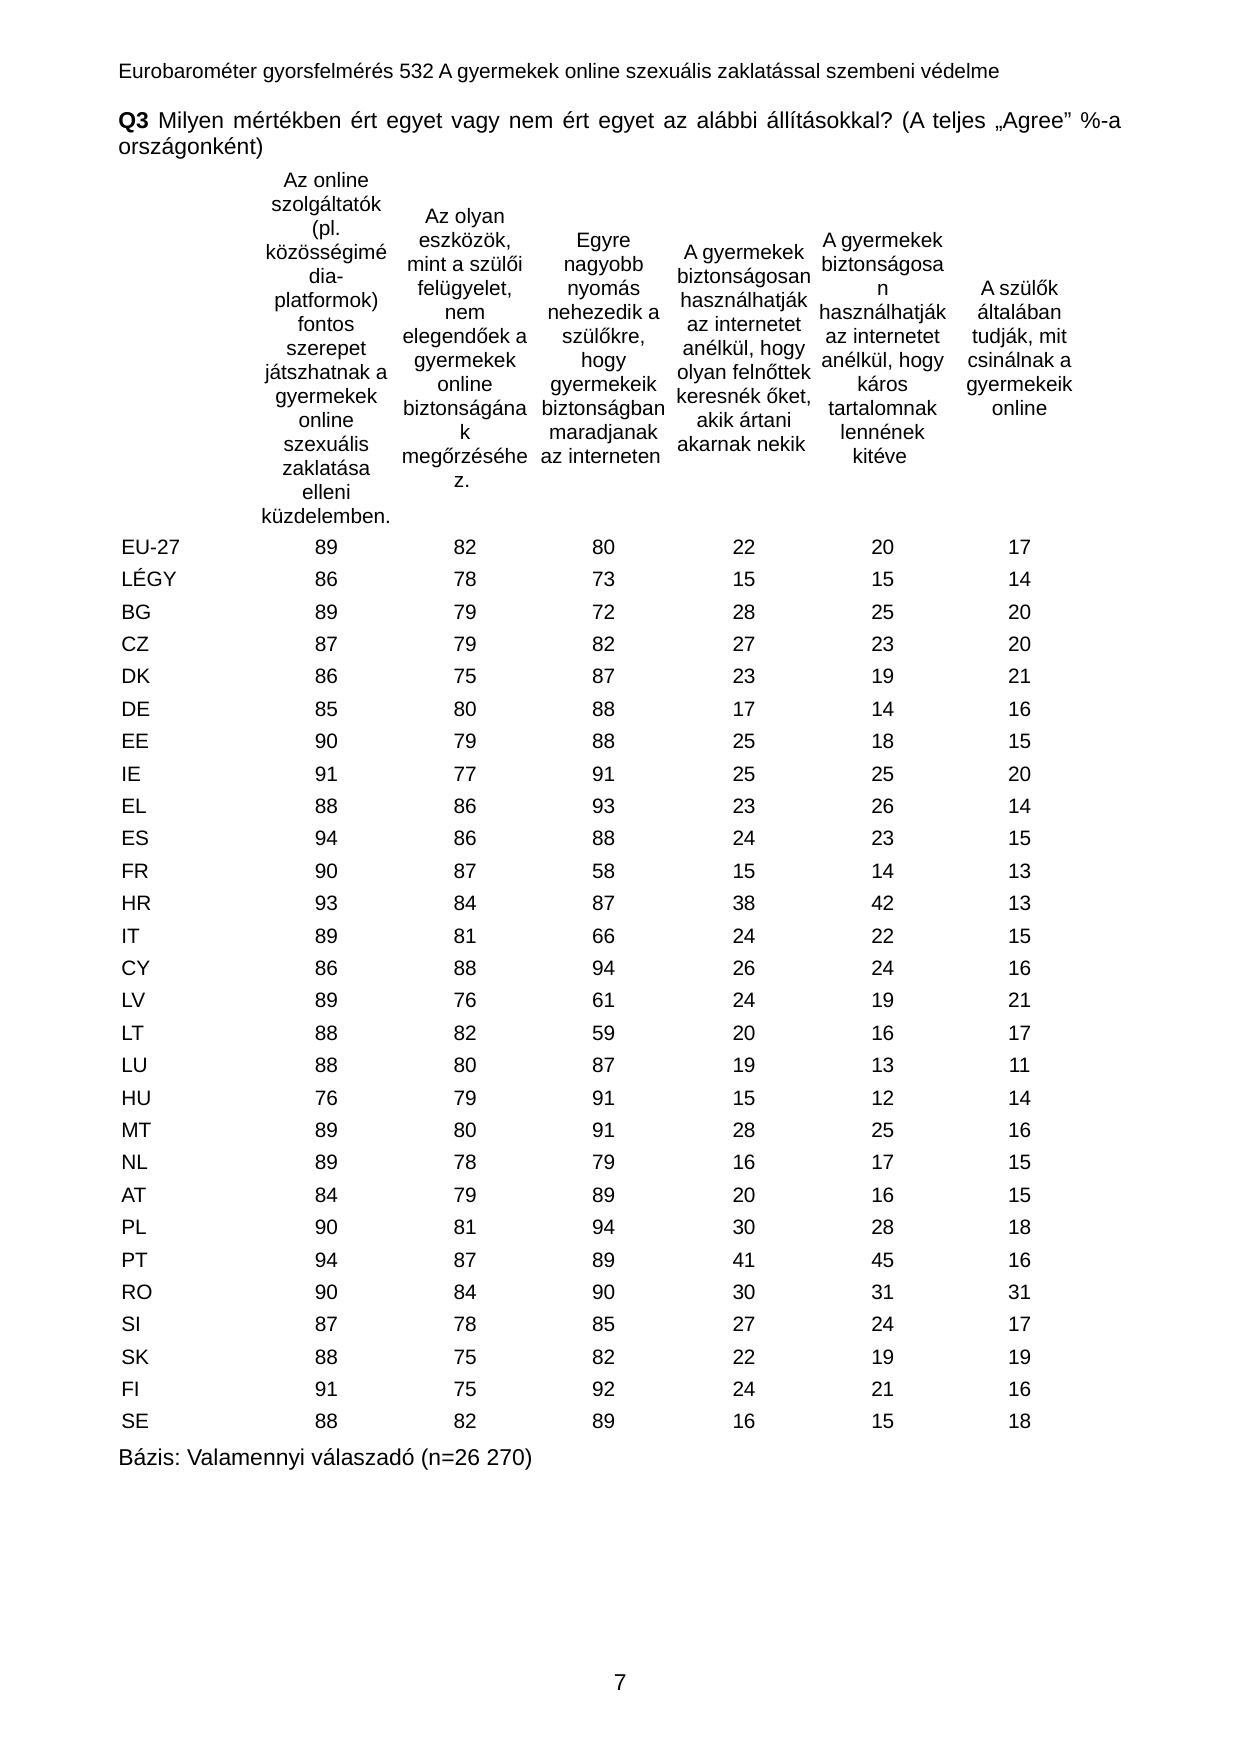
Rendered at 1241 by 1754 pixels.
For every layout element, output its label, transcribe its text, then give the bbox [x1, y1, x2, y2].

table_cell 84 [395, 1276, 534, 1308]
table_cell 15 [673, 563, 815, 595]
table_cell 87 [534, 1049, 673, 1081]
table_cell CY [118, 952, 257, 984]
table_cell 21 [950, 660, 1089, 692]
table_cell 31 [950, 1276, 1089, 1308]
table_cell 88 [395, 952, 534, 984]
table_cell 86 [395, 790, 534, 822]
table_cell 61 [534, 984, 673, 1016]
table_cell 25 [815, 757, 950, 790]
table_cell 88 [257, 790, 395, 822]
table_cell SK [118, 1340, 257, 1373]
table_cell 80 [395, 693, 534, 725]
table_cell 16 [673, 1146, 815, 1178]
table_cell 87 [395, 1243, 534, 1276]
table_cell PL [118, 1211, 257, 1243]
table_cell 84 [395, 887, 534, 919]
table_cell MT [118, 1114, 257, 1146]
table_cell 20 [815, 531, 950, 563]
table_cell 90 [257, 1211, 395, 1243]
table_cell 17 [950, 1308, 1089, 1340]
table_cell 79 [395, 628, 534, 660]
table_cell 75 [395, 660, 534, 692]
table_cell 89 [257, 1114, 395, 1146]
table_cell 79 [395, 725, 534, 757]
table_cell 91 [534, 1081, 673, 1114]
table_cell 14 [950, 1081, 1089, 1114]
table_cell 87 [534, 887, 673, 919]
table_cell 81 [395, 1211, 534, 1243]
table_cell 15 [815, 1405, 950, 1438]
table_cell 89 [257, 1146, 395, 1178]
table_cell 15 [815, 563, 950, 595]
table_cell IE [118, 757, 257, 790]
table_cell 24 [815, 1308, 950, 1340]
table_cell RO [118, 1276, 257, 1308]
table_cell 89 [257, 984, 395, 1016]
table_cell 72 [534, 595, 673, 628]
table_cell 92 [534, 1373, 673, 1405]
table_cell 19 [673, 1049, 815, 1081]
table_cell 15 [673, 1081, 815, 1114]
table_cell 23 [815, 628, 950, 660]
table_cell BG [118, 595, 257, 628]
table_cell 19 [815, 1340, 950, 1373]
table_cell NL [118, 1146, 257, 1178]
table_cell 84 [257, 1179, 395, 1211]
table_cell 90 [257, 725, 395, 757]
table_cell 21 [815, 1373, 950, 1405]
table_cell 16 [815, 1016, 950, 1049]
table_cell 78 [395, 1146, 534, 1178]
table_cell 79 [534, 1146, 673, 1178]
table_header A szülők általában tudják, mit csinálnak a gyermekeik online [950, 165, 1089, 531]
table_cell 27 [673, 628, 815, 660]
table_cell 82 [395, 1405, 534, 1438]
table_cell 31 [815, 1276, 950, 1308]
table_cell 82 [534, 628, 673, 660]
table_cell 25 [815, 595, 950, 628]
table_cell 17 [673, 693, 815, 725]
table_cell 89 [534, 1405, 673, 1438]
table_cell 75 [395, 1373, 534, 1405]
table_cell 75 [395, 1340, 534, 1373]
table_cell 24 [673, 1373, 815, 1405]
text Bázis: Valamennyi válaszadó (n=26 270) [118, 1443, 1122, 1470]
table_cell EU-27 [118, 531, 257, 563]
table_cell 58 [534, 855, 673, 887]
table_cell 16 [950, 952, 1089, 984]
table_cell 26 [815, 790, 950, 822]
table_cell 15 [950, 1179, 1089, 1211]
table_cell 11 [950, 1049, 1089, 1081]
table_cell 24 [673, 822, 815, 854]
table_cell 89 [534, 1243, 673, 1276]
table_cell 27 [673, 1308, 815, 1340]
table_header Az olyan eszközök, mint a szülői felügyelet, nem elegendőek a gyermekek online biztonságának megőrzéséhez. [395, 165, 534, 531]
table_cell 81 [395, 919, 534, 952]
table_cell 15 [950, 919, 1089, 952]
table_cell 87 [395, 855, 534, 887]
table_cell 16 [815, 1179, 950, 1211]
table_cell 87 [534, 660, 673, 692]
table_cell 91 [257, 757, 395, 790]
table_cell 90 [534, 1276, 673, 1308]
table_cell 79 [395, 595, 534, 628]
table_cell 22 [673, 1340, 815, 1373]
table_cell 24 [815, 952, 950, 984]
table_cell LÉGY [118, 563, 257, 595]
table_cell 28 [673, 595, 815, 628]
table_cell 77 [395, 757, 534, 790]
table_cell ES [118, 822, 257, 854]
table_cell 66 [534, 919, 673, 952]
table_cell 88 [534, 693, 673, 725]
table_cell 14 [950, 563, 1089, 595]
table_cell 88 [534, 822, 673, 854]
table_cell 59 [534, 1016, 673, 1049]
table_cell 90 [257, 855, 395, 887]
table_cell 30 [673, 1276, 815, 1308]
table_cell 88 [257, 1340, 395, 1373]
table_cell 25 [673, 757, 815, 790]
table_cell IT [118, 919, 257, 952]
table_cell 15 [673, 855, 815, 887]
table_cell 28 [815, 1211, 950, 1243]
table_cell 20 [950, 595, 1089, 628]
table_cell 13 [950, 855, 1089, 887]
table_cell 16 [950, 693, 1089, 725]
table_cell 76 [395, 984, 534, 1016]
table_cell 20 [950, 757, 1089, 790]
table_cell 88 [257, 1016, 395, 1049]
table_cell 25 [673, 725, 815, 757]
table_header Az online szolgáltatók (pl. közösségimédia-platformok) fontos szerepet játszhatnak a gyermekek online szexuális zaklatása elleni küzdelemben. [257, 165, 395, 531]
table_cell 26 [673, 952, 815, 984]
table_cell 17 [950, 531, 1089, 563]
table_cell SI [118, 1308, 257, 1340]
table_cell HR [118, 887, 257, 919]
table_cell 86 [395, 822, 534, 854]
table_cell 87 [257, 628, 395, 660]
table_cell 93 [534, 790, 673, 822]
table_cell 82 [395, 1016, 534, 1049]
table_cell 80 [534, 531, 673, 563]
table_cell 18 [950, 1211, 1089, 1243]
table_cell 93 [257, 887, 395, 919]
table_cell 79 [395, 1081, 534, 1114]
table_cell PT [118, 1243, 257, 1276]
table_cell 19 [815, 984, 950, 1016]
table_cell 24 [673, 919, 815, 952]
table_cell LV [118, 984, 257, 1016]
table_cell 90 [257, 1276, 395, 1308]
table_cell 14 [950, 790, 1089, 822]
table_cell 16 [950, 1243, 1089, 1276]
table_cell 80 [395, 1114, 534, 1146]
table_cell 28 [673, 1114, 815, 1146]
table_header Egyre nagyobb nyomás nehezedik a szülőkre, hogy gyermekeik biztonságban maradjanak az interneten [534, 165, 673, 531]
table_cell 86 [257, 952, 395, 984]
table_cell 91 [257, 1373, 395, 1405]
table_header [118, 165, 257, 531]
table_cell EE [118, 725, 257, 757]
table_cell 15 [950, 1146, 1089, 1178]
table_cell 12 [815, 1081, 950, 1114]
table_cell 21 [950, 984, 1089, 1016]
table_cell 80 [395, 1049, 534, 1081]
table_cell 89 [257, 531, 395, 563]
table_cell 78 [395, 1308, 534, 1340]
table_cell 15 [950, 725, 1089, 757]
text Q3 Milyen mértékben ért egyet vagy nem ért egyet az alábbi állításokkal? (A teljes „Agree” %-a országonként) [118, 107, 1122, 159]
table_cell 89 [257, 919, 395, 952]
table_cell 24 [673, 984, 815, 1016]
table_cell 89 [534, 1179, 673, 1211]
table_cell 23 [673, 660, 815, 692]
table_cell 91 [534, 757, 673, 790]
table_cell 73 [534, 563, 673, 595]
table_cell 85 [257, 693, 395, 725]
table_cell 17 [815, 1146, 950, 1178]
table_cell HU [118, 1081, 257, 1114]
table_cell 82 [395, 531, 534, 563]
table_header A gyermekek biztonságosan használhatják az internetet anélkül, hogy káros tartalomnak lennének kitéve [815, 165, 950, 531]
table_cell 19 [950, 1340, 1089, 1373]
table_cell 16 [950, 1114, 1089, 1146]
table_cell 87 [257, 1308, 395, 1340]
table_cell 14 [815, 855, 950, 887]
table_cell DE [118, 693, 257, 725]
table_cell FI [118, 1373, 257, 1405]
table_cell 15 [950, 822, 1089, 854]
table_cell 94 [534, 952, 673, 984]
table_cell 91 [534, 1114, 673, 1146]
table_cell LU [118, 1049, 257, 1081]
table_cell 89 [257, 595, 395, 628]
table_cell 94 [257, 822, 395, 854]
table_cell 86 [257, 660, 395, 692]
table_cell 88 [257, 1049, 395, 1081]
table_cell 23 [815, 822, 950, 854]
table_cell LT [118, 1016, 257, 1049]
table_cell 79 [395, 1179, 534, 1211]
table_cell FR [118, 855, 257, 887]
table_cell 30 [673, 1211, 815, 1243]
table_cell 18 [815, 725, 950, 757]
table_cell 94 [257, 1243, 395, 1276]
table_cell 18 [950, 1405, 1089, 1438]
table_cell 88 [257, 1405, 395, 1438]
table_cell 13 [815, 1049, 950, 1081]
table_cell 22 [815, 919, 950, 952]
table_cell SE [118, 1405, 257, 1438]
table_cell 42 [815, 887, 950, 919]
table_cell 16 [673, 1405, 815, 1438]
table_cell 82 [534, 1340, 673, 1373]
table_cell 13 [950, 887, 1089, 919]
table_cell CZ [118, 628, 257, 660]
table_cell 78 [395, 563, 534, 595]
table_cell 20 [673, 1016, 815, 1049]
table_cell 76 [257, 1081, 395, 1114]
table_cell 22 [673, 531, 815, 563]
table_cell 41 [673, 1243, 815, 1276]
table_cell 17 [950, 1016, 1089, 1049]
table_cell 88 [534, 725, 673, 757]
table_cell 45 [815, 1243, 950, 1276]
table_cell 25 [815, 1114, 950, 1146]
table_header A gyermekek biztonságosan használhatják az internetet anélkül, hogy olyan felnőttek keresnék őket, akik ártani akarnak nekik [673, 165, 815, 531]
table_cell AT [118, 1179, 257, 1211]
table_cell 19 [815, 660, 950, 692]
table_cell 20 [950, 628, 1089, 660]
table_cell 23 [673, 790, 815, 822]
table_cell 94 [534, 1211, 673, 1243]
table_cell 86 [257, 563, 395, 595]
table_cell 38 [673, 887, 815, 919]
table_cell 85 [534, 1308, 673, 1340]
table_cell 16 [950, 1373, 1089, 1405]
table_cell 20 [673, 1179, 815, 1211]
table_cell 14 [815, 693, 950, 725]
table_cell DK [118, 660, 257, 692]
table_cell EL [118, 790, 257, 822]
